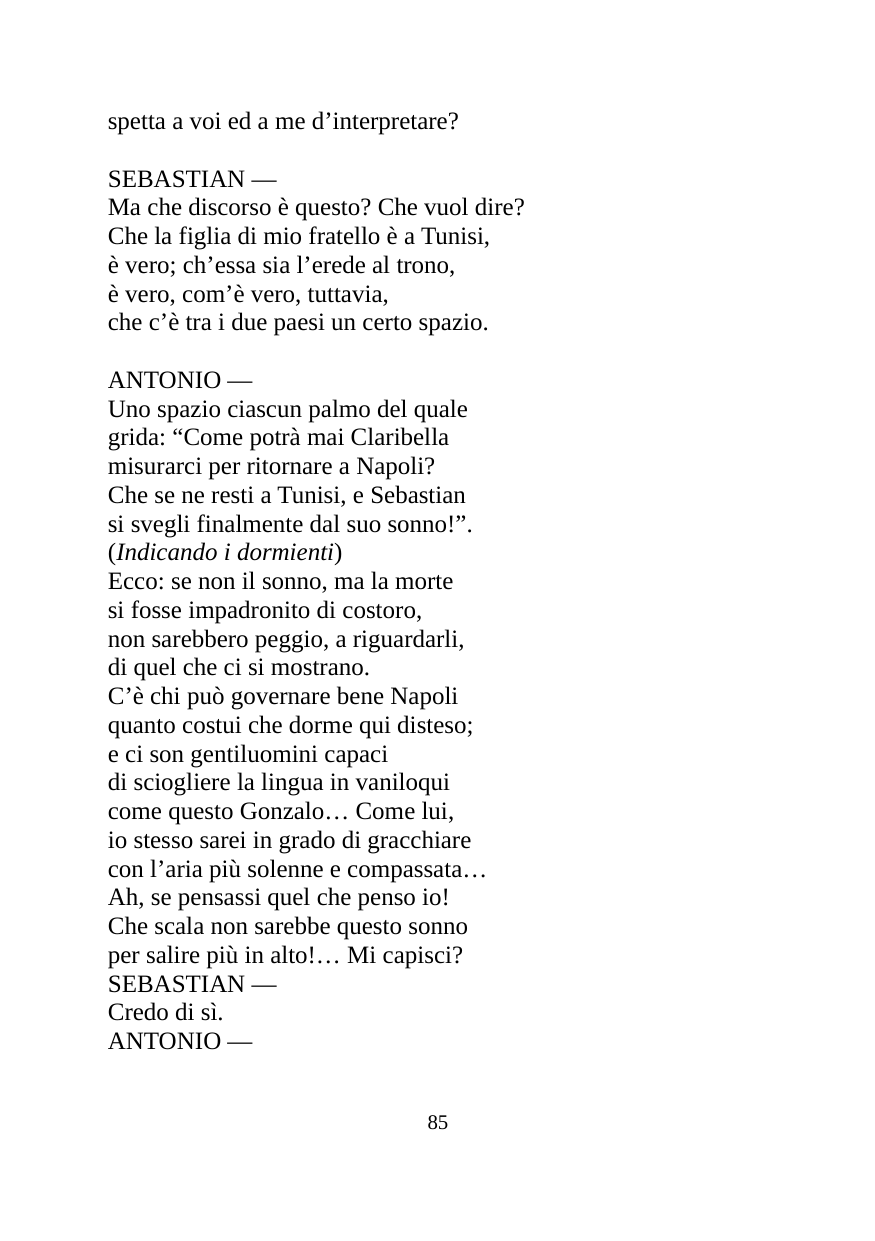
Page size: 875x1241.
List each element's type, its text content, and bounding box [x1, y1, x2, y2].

text Che scala non sarebbe questo sonno [108, 911, 768, 940]
text io stesso sarei in grado di gracchiare [108, 825, 768, 854]
text che c’è tra i due paesi un certo spazio. [108, 307, 768, 336]
text è vero; ch’essa sia l’erede al trono, [108, 250, 768, 279]
text si fosse impadronito di costoro, [108, 595, 768, 624]
text si svegli finalmente dal suo sonno!”. [108, 509, 768, 537]
text è vero, com’è vero, tuttavia, [108, 279, 768, 307]
text grida: “Come potrà mai Claribella [108, 422, 768, 451]
text Ah, se pensassi quel che penso io! [108, 882, 768, 911]
text C’è chi può governare bene Napoli [108, 681, 768, 710]
text Che se ne resti a Tunisi, e Sebastian [108, 480, 768, 509]
text ANTONIO — [108, 1026, 768, 1055]
text non sarebbero peggio, a riguardarli, [108, 624, 768, 652]
text di quel che ci si mostrano. [108, 652, 768, 681]
text come questo Gonzalo… Come lui, [108, 796, 768, 825]
text Uno spazio ciascun palmo del quale [108, 394, 768, 422]
text di sciogliere la lingua in vaniloqui [108, 767, 768, 796]
text Credo di sì. [108, 997, 768, 1026]
text SEBASTIAN — [108, 164, 768, 192]
text quanto costui che dorme qui disteso; [108, 710, 768, 739]
text Ecco: se non il sonno, ma la morte [108, 566, 768, 595]
text misurarci per ritornare a Napoli? [108, 451, 768, 480]
text con l’aria più solenne e compassata… [108, 854, 768, 882]
text ANTONIO — [108, 365, 768, 394]
text Ma che discorso è questo? Che vuol dire? [108, 192, 768, 221]
text SEBASTIAN — [108, 969, 768, 997]
text spetta a voi ed a me d’interpretare? [108, 106, 768, 135]
text Che la figlia di mio fratello è a Tunisi, [108, 221, 768, 250]
text (Indicando i dormienti) [108, 537, 768, 566]
text per salire più in alto!… Mi capisci? [108, 940, 768, 969]
text e ci son gentiluomini capaci [108, 739, 768, 767]
